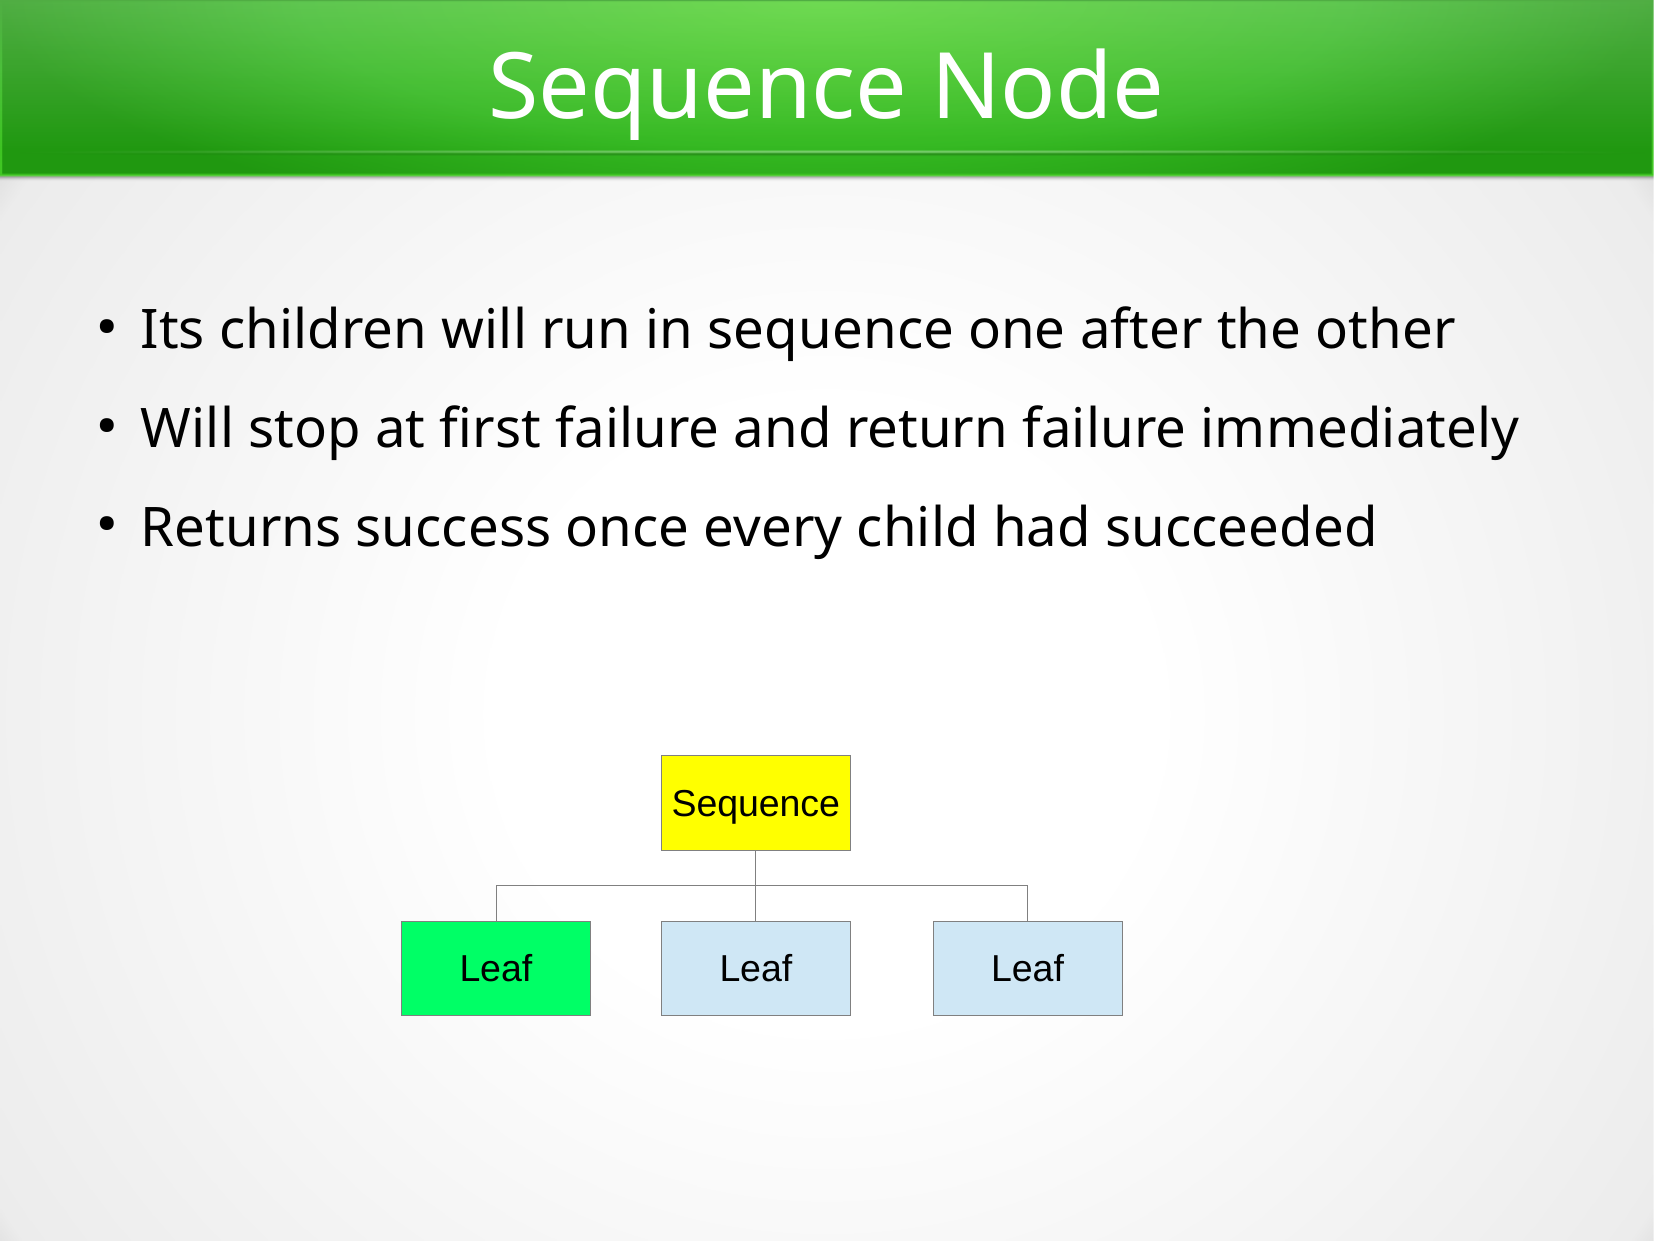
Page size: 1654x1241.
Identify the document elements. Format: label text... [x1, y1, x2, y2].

text_box Leaf [661, 921, 851, 1016]
text_box Leaf [933, 921, 1123, 1016]
text_box Sequence [661, 755, 851, 851]
text_box Leaf [401, 921, 591, 1016]
title Sequence Node [82, 11, 1571, 154]
picture [0, 0, 1654, 1241]
list Its children will run in sequence one after the other Will stop at first failure and return failure immediately Returns success once every child had succeeded [82, 290, 1571, 697]
